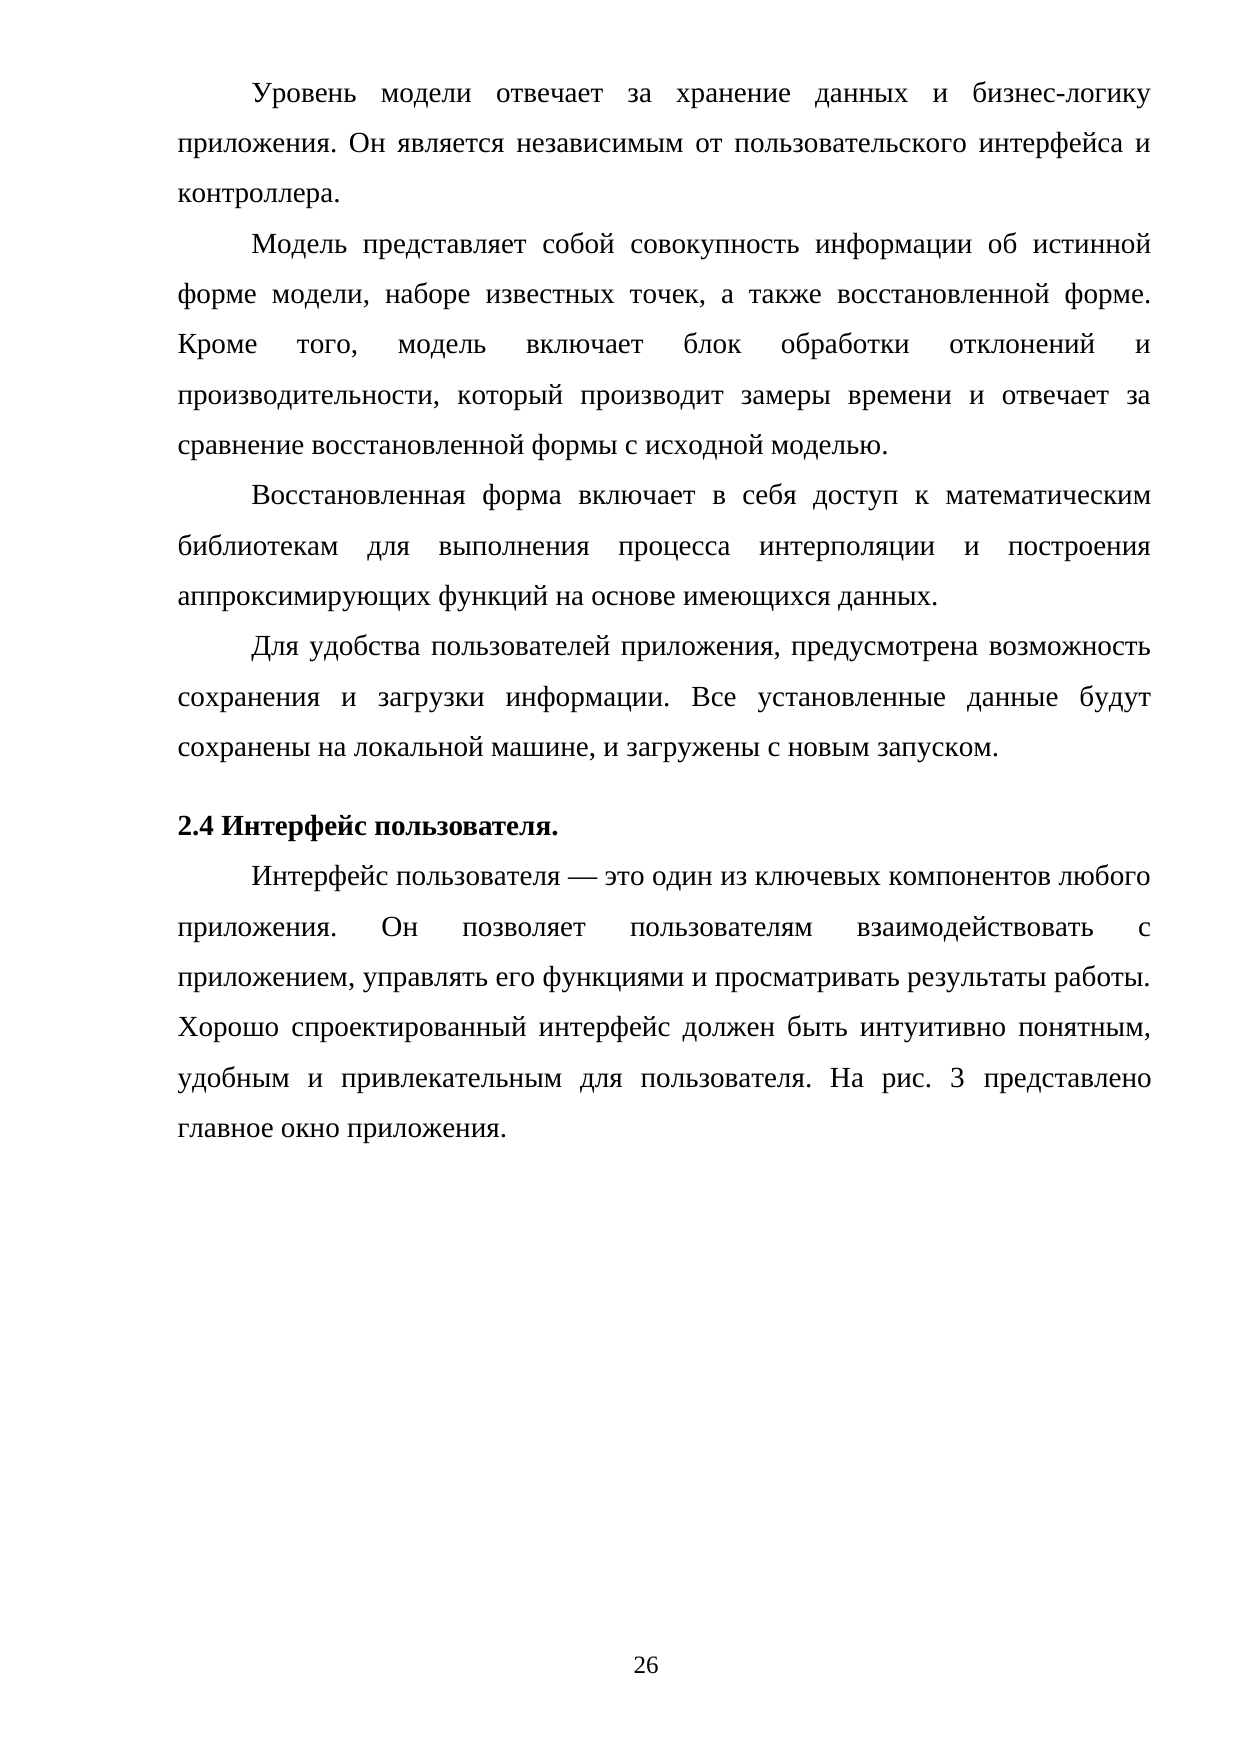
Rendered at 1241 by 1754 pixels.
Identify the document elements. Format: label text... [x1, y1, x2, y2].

subtitle 2.4 Интерфейс пользователя. [177, 808, 1152, 842]
text Восстановленная форма включает в себя доступ к математическим библиотекам для выполнения процесса интерполяции и построения аппроксимирующих функций на основе имеющихся данных. [177, 477, 1152, 612]
text Для удобства пользователей приложения, предусмотрена возможность сохранения и загрузки информации. Все установленные данные будут сохранены на локальной машине, и загружены с новым запуском. [177, 628, 1152, 763]
text Интерфейс пользователя — это один из ключевых компонентов любого приложения. Он позволяет пользователям взаимодействовать с приложением, управлять его функциями и просматривать результаты работы. Хорошо спроектированный интерфейс должен быть интуитивно понятным, удобным и привлекательным для пользователя. На рис. 3 представлено главное окно приложения. [177, 858, 1152, 1143]
text Модель представляет собой совокупность информации об истинной форме модели, наборе известных точек, а также восстановленной форме. Кроме того, модель включает блок обработки отклонений и производительности, который производит замеры времени и отвечает за сравнение восстановленной формы с исходной моделью. [177, 226, 1152, 461]
text Уровень модели отвечает за хранение данных и бизнес-логику приложения. Он является независимым от пользовательского интерфейса и контроллера. [177, 75, 1152, 209]
